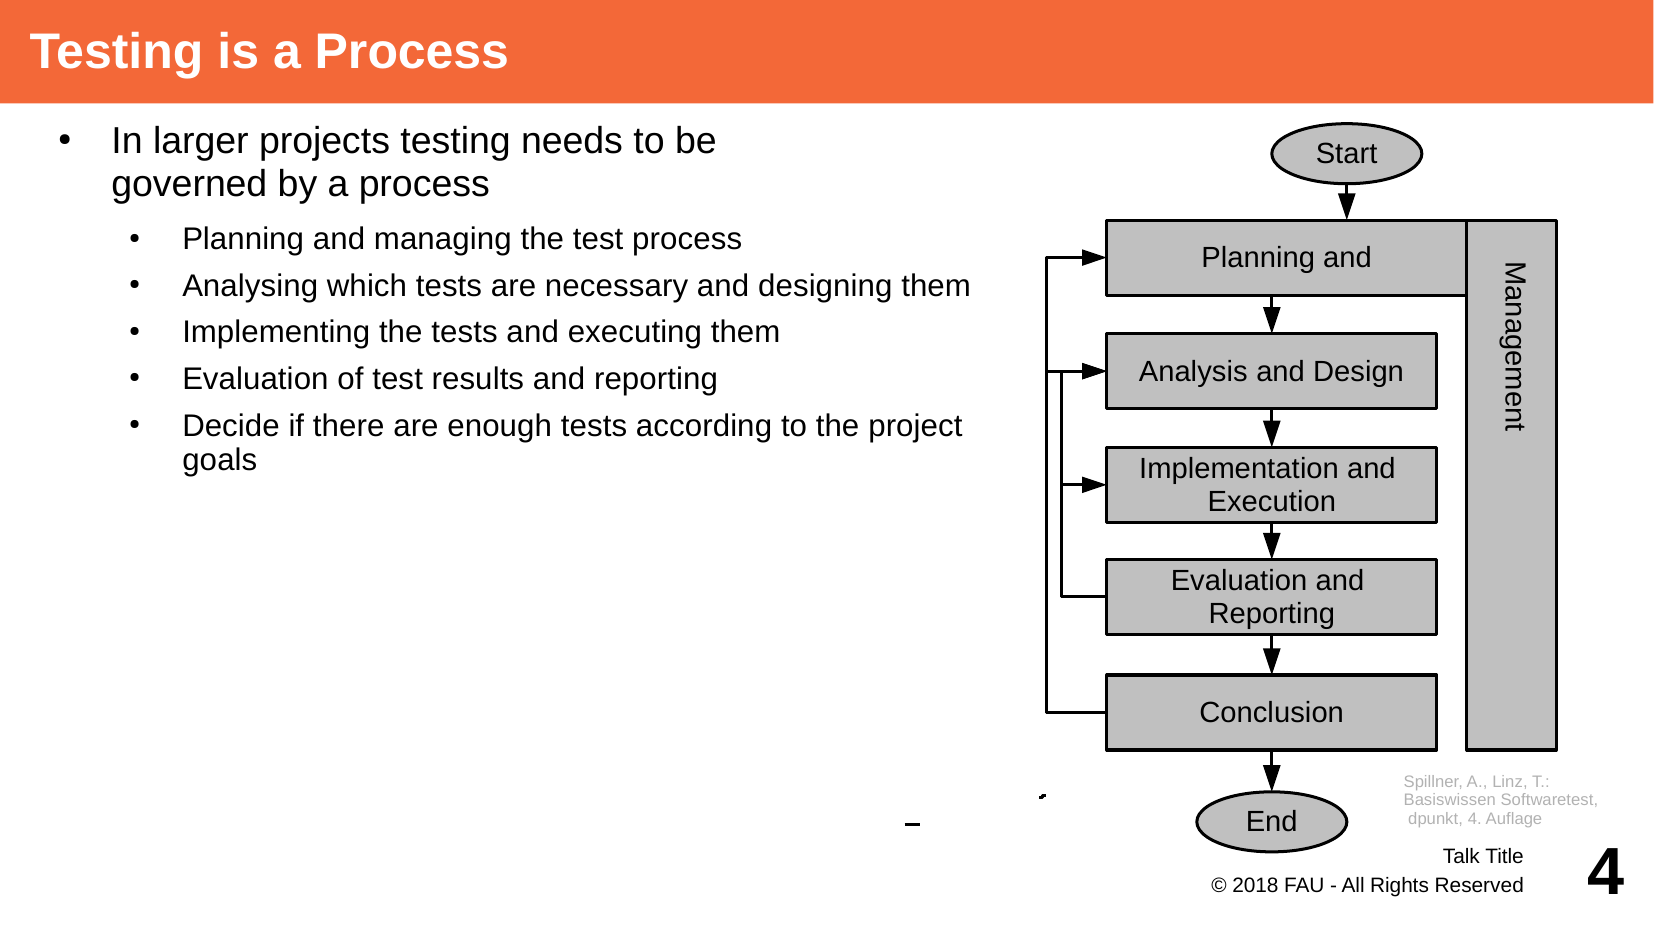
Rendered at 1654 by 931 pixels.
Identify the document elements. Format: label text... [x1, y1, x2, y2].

title Testing is a Process [0, 0, 1654, 104]
text_box Start [1271, 123, 1422, 184]
text_box Evaluation and Reporting [1106, 559, 1437, 635]
text_box Analysis and Design [1106, 333, 1437, 409]
text_box Planning and [1106, 220, 1466, 296]
text_box [1466, 466, 1557, 751]
text_box Conclusion [1106, 675, 1437, 751]
text_box Implementation and Execution [1106, 447, 1437, 523]
text_box Spillner, A., Linz, T.: Basiswissen Softwaretest, dpunkt, 4. Auflage [1391, 759, 1647, 841]
list In larger projects testing needs to be governed by a process Planning and managing the test process Analysing which tests are necessary and designing them Implementing the tests and executing them Evaluation of test results and reporting Decide if there are enough tests according to the project goals [40, 120, 976, 451]
text_box End [1196, 791, 1347, 852]
text_box [1466, 220, 1557, 228]
text_box Management [1466, 228, 1565, 466]
